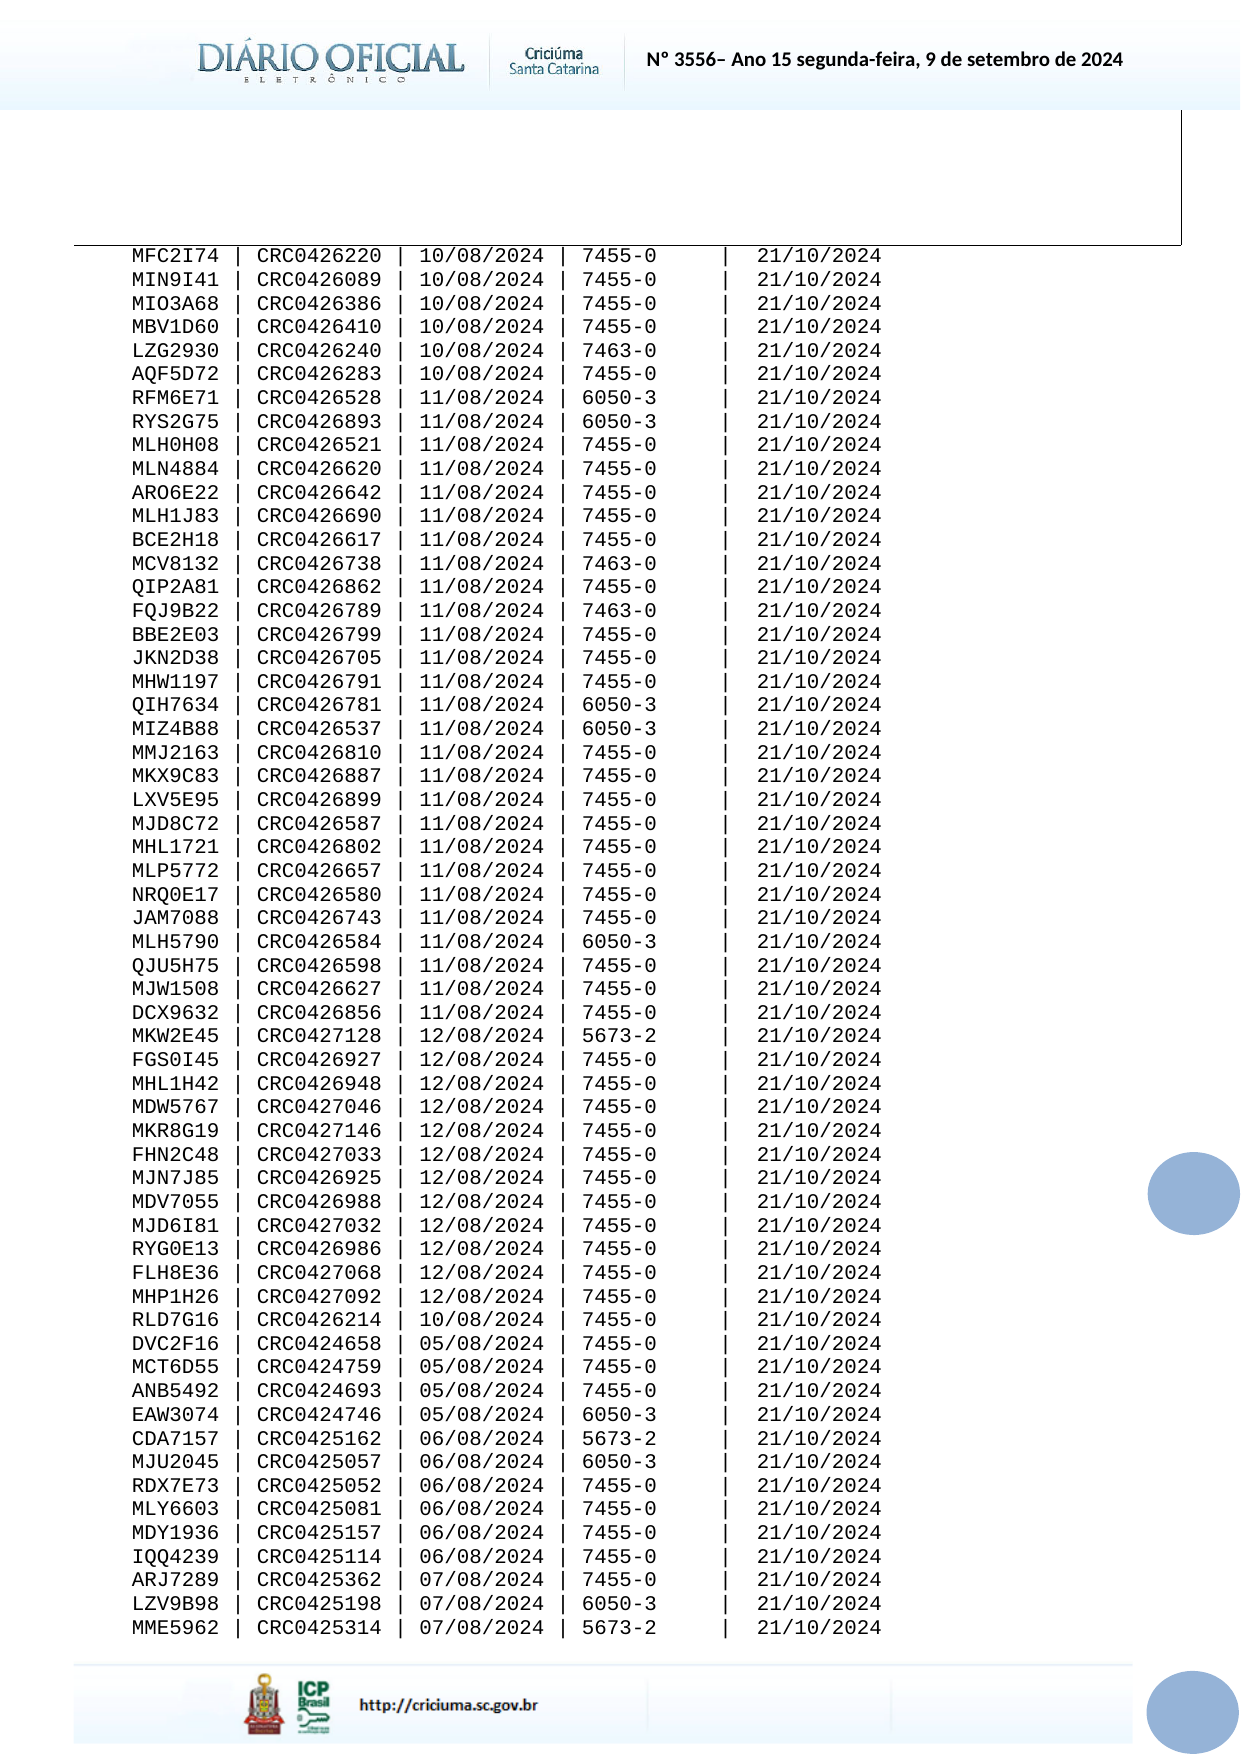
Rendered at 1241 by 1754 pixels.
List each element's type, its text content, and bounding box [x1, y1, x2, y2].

text MKW2E45 | CRC0427128 | 12/08/2024 | 5673-2 | 21/10/2024 [44, 1026, 1181, 1049]
text MHP1H26 | CRC0427092 | 12/08/2024 | 7455-0 | 21/10/2024 [44, 1286, 1181, 1309]
text QJU5H75 | CRC0426598 | 11/08/2024 | 7455-0 | 21/10/2024 [44, 954, 1181, 978]
text LXV5E95 | CRC0426899 | 11/08/2024 | 7455-0 | 21/10/2024 [44, 789, 1181, 813]
text MIN9I41 | CRC0426089 | 10/08/2024 | 7455-0 | 21/10/2024 [44, 269, 1181, 292]
text DVC2F16 | CRC0424658 | 05/08/2024 | 7455-0 | 21/10/2024 [44, 1333, 1181, 1357]
text CDA7157 | CRC0425162 | 06/08/2024 | 5673-2 | 21/10/2024 [44, 1427, 1181, 1451]
text BCE2H18 | CRC0426617 | 11/08/2024 | 7455-0 | 21/10/2024 [44, 529, 1181, 553]
text MDY1936 | CRC0425157 | 06/08/2024 | 7455-0 | 21/10/2024 [44, 1522, 1181, 1546]
text ARJ7289 | CRC0425362 | 07/08/2024 | 7455-0 | 21/10/2024 [44, 1569, 1181, 1593]
text MDW5767 | CRC0427046 | 12/08/2024 | 7455-0 | 21/10/2024 [44, 1096, 1181, 1120]
text MLN4884 | CRC0426620 | 11/08/2024 | 7455-0 | 21/10/2024 [44, 458, 1181, 482]
text MLH0H08 | CRC0426521 | 11/08/2024 | 7455-0 | 21/10/2024 [44, 434, 1181, 458]
text QIP2A81 | CRC0426862 | 11/08/2024 | 7455-0 | 21/10/2024 [44, 576, 1181, 600]
text MME5962 | CRC0425314 | 07/08/2024 | 5673-2 | 21/10/2024 [44, 1617, 1181, 1640]
text MJD6I81 | CRC0427032 | 12/08/2024 | 7455-0 | 21/10/2024 [44, 1215, 1181, 1238]
text DCX9632 | CRC0426856 | 11/08/2024 | 7455-0 | 21/10/2024 [44, 1002, 1181, 1026]
text RYS2G75 | CRC0426893 | 11/08/2024 | 6050-3 | 21/10/2024 [44, 411, 1181, 434]
text MJN7J85 | CRC0426925 | 12/08/2024 | 7455-0 | 21/10/2024 [44, 1167, 1157, 1191]
text BBE2E03 | CRC0426799 | 11/08/2024 | 7455-0 | 21/10/2024 [44, 623, 1181, 647]
text MCT6D55 | CRC0424759 | 05/08/2024 | 7455-0 | 21/10/2024 [44, 1357, 1181, 1380]
text FQJ9B22 | CRC0426789 | 11/08/2024 | 7463-0 | 21/10/2024 [44, 600, 1181, 623]
text FGS0I45 | CRC0426927 | 12/08/2024 | 7455-0 | 21/10/2024 [44, 1049, 1181, 1073]
text IQQ4239 | CRC0425114 | 06/08/2024 | 7455-0 | 21/10/2024 [44, 1546, 1181, 1569]
text MIO3A68 | CRC0426386 | 10/08/2024 | 7455-0 | 21/10/2024 [44, 292, 1181, 316]
text NRQ0E17 | CRC0426580 | 11/08/2024 | 7455-0 | 21/10/2024 [44, 884, 1181, 907]
text JKN2D38 | CRC0426705 | 11/08/2024 | 7455-0 | 21/10/2024 [44, 647, 1181, 671]
text MKX9C83 | CRC0426887 | 11/08/2024 | 7455-0 | 21/10/2024 [44, 765, 1181, 789]
text MLH1J83 | CRC0426690 | 11/08/2024 | 7455-0 | 21/10/2024 [44, 505, 1181, 529]
text MJU2045 | CRC0425057 | 06/08/2024 | 6050-3 | 21/10/2024 [44, 1451, 1181, 1475]
text MDV7055 | CRC0426988 | 12/08/2024 | 7455-0 | 21/10/2024 [44, 1191, 1153, 1215]
text QIH7634 | CRC0426781 | 11/08/2024 | 6050-3 | 21/10/2024 [44, 694, 1181, 718]
text MHW1197 | CRC0426791 | 11/08/2024 | 7455-0 | 21/10/2024 [44, 671, 1181, 694]
text ANB5492 | CRC0424693 | 05/08/2024 | 7455-0 | 21/10/2024 [44, 1380, 1181, 1404]
text AQF5D72 | CRC0426283 | 10/08/2024 | 7455-0 | 21/10/2024 [44, 363, 1181, 387]
text MLY6603 | CRC0425081 | 06/08/2024 | 7455-0 | 21/10/2024 [44, 1498, 1181, 1522]
text MJW1508 | CRC0426627 | 11/08/2024 | 7455-0 | 21/10/2024 [44, 978, 1181, 1002]
text EAW3074 | CRC0424746 | 05/08/2024 | 6050-3 | 21/10/2024 [44, 1404, 1181, 1427]
text JAM7088 | CRC0426743 | 11/08/2024 | 7455-0 | 21/10/2024 [44, 907, 1181, 931]
text ARO6E22 | CRC0426642 | 11/08/2024 | 7455-0 | 21/10/2024 [44, 482, 1181, 505]
text MJD8C72 | CRC0426587 | 11/08/2024 | 7455-0 | 21/10/2024 [44, 813, 1181, 836]
text RFM6E71 | CRC0426528 | 11/08/2024 | 6050-3 | 21/10/2024 [44, 387, 1181, 411]
text MHL1721 | CRC0426802 | 11/08/2024 | 7455-0 | 21/10/2024 [44, 836, 1181, 860]
text MLH5790 | CRC0426584 | 11/08/2024 | 6050-3 | 21/10/2024 [44, 931, 1181, 954]
text LZV9B98 | CRC0425198 | 07/08/2024 | 6050-3 | 21/10/2024 [44, 1593, 1181, 1617]
text MIZ4B88 | CRC0426537 | 11/08/2024 | 6050-3 | 21/10/2024 [44, 718, 1181, 742]
text MCV8132 | CRC0426738 | 11/08/2024 | 7463-0 | 21/10/2024 [44, 553, 1181, 576]
text MKR8G19 | CRC0427146 | 12/08/2024 | 7455-0 | 21/10/2024 [44, 1120, 1181, 1144]
text RLD7G16 | CRC0426214 | 10/08/2024 | 7455-0 | 21/10/2024 [44, 1309, 1181, 1333]
text MMJ2163 | CRC0426810 | 11/08/2024 | 7455-0 | 21/10/2024 [44, 742, 1181, 765]
text FHN2C48 | CRC0427033 | 12/08/2024 | 7455-0 | 21/10/2024 [44, 1144, 1181, 1167]
text RYG0E13 | CRC0426986 | 12/08/2024 | 7455-0 | 21/10/2024 [44, 1238, 1181, 1262]
text MLP5772 | CRC0426657 | 11/08/2024 | 7455-0 | 21/10/2024 [44, 860, 1181, 884]
text RDX7E73 | CRC0425052 | 06/08/2024 | 7455-0 | 21/10/2024 [44, 1475, 1181, 1498]
text MFC2I74 | CRC0426220 | 10/08/2024 | 7455-0 | 21/10/2024 [44, 245, 1181, 269]
text MHL1H42 | CRC0426948 | 12/08/2024 | 7455-0 | 21/10/2024 [44, 1073, 1181, 1096]
text LZG2930 | CRC0426240 | 10/08/2024 | 7463-0 | 21/10/2024 [44, 340, 1181, 363]
text MBV1D60 | CRC0426410 | 10/08/2024 | 7455-0 | 21/10/2024 [44, 316, 1181, 340]
text FLH8E36 | CRC0427068 | 12/08/2024 | 7455-0 | 21/10/2024 [44, 1262, 1181, 1286]
